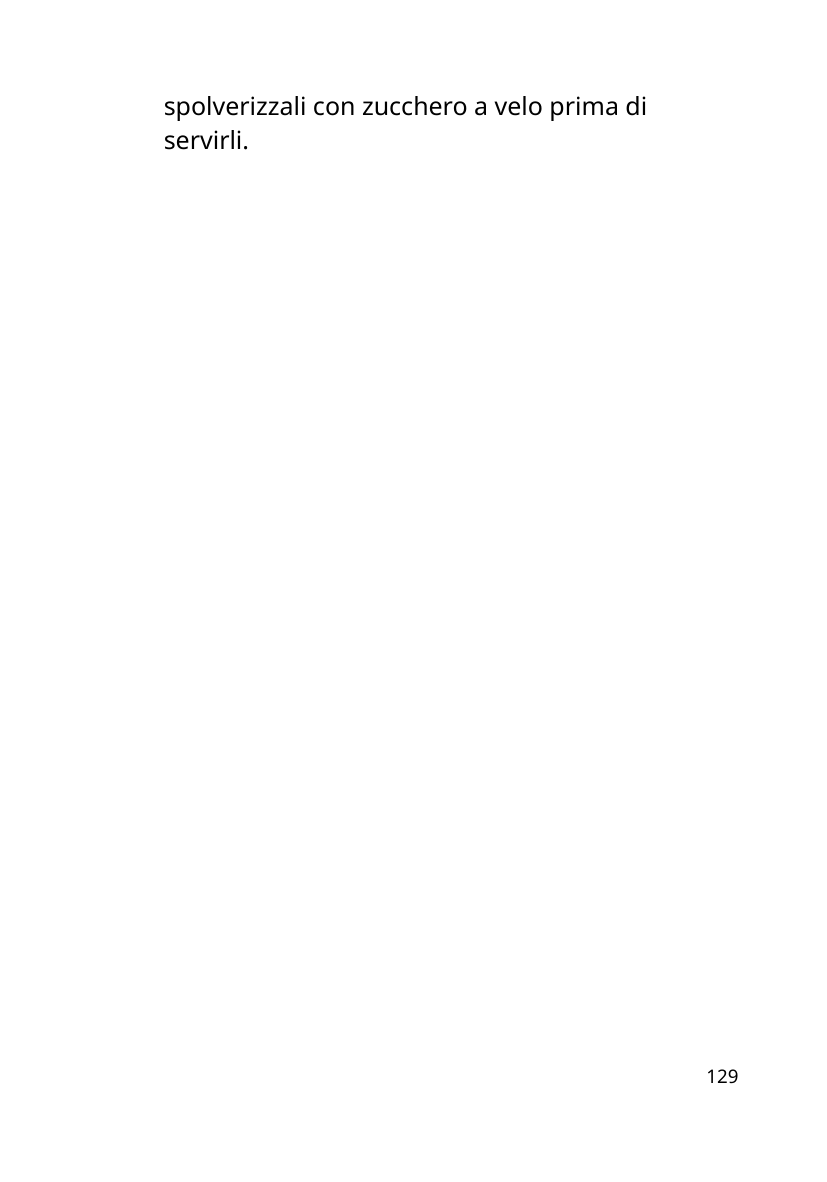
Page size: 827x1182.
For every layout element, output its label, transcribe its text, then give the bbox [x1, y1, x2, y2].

list spolverizzali con zucchero a velo prima di servirli. [126, 88, 738, 191]
